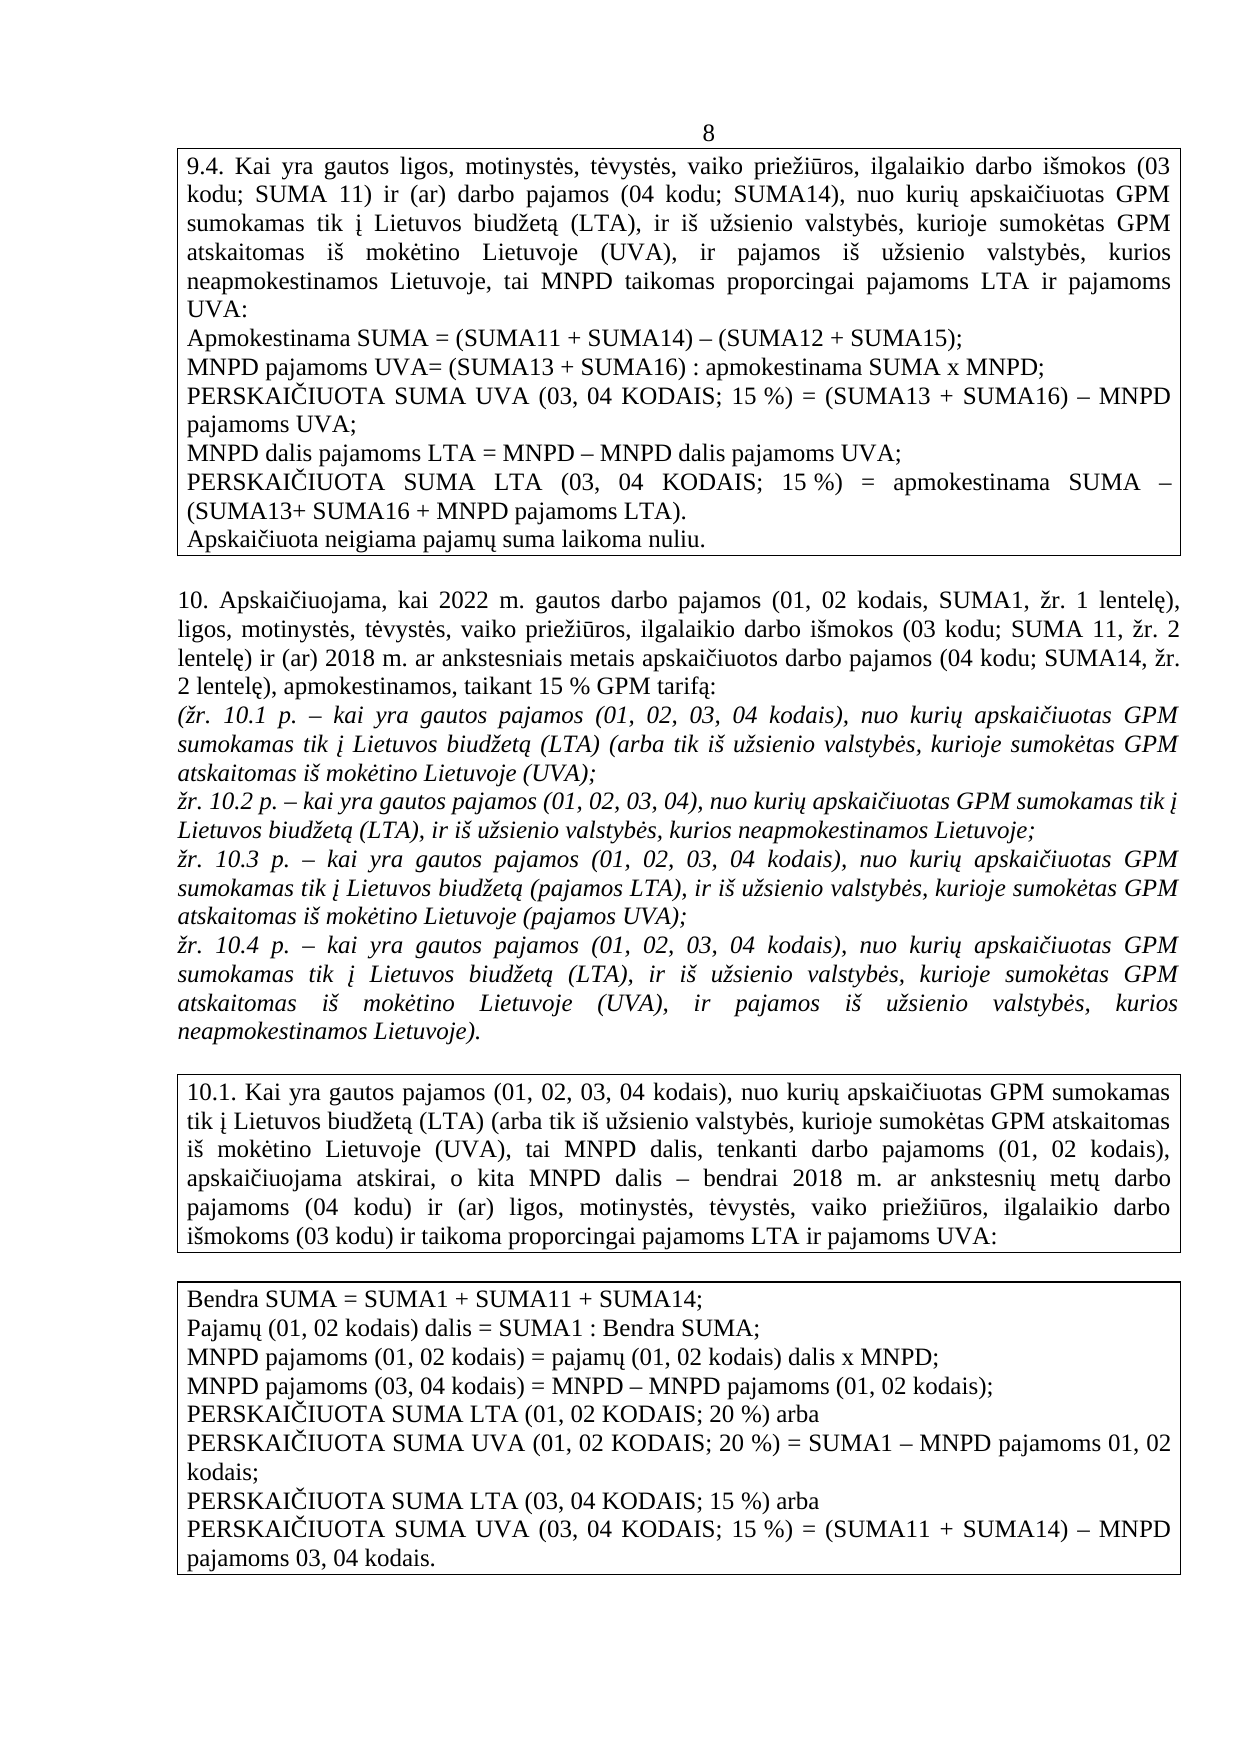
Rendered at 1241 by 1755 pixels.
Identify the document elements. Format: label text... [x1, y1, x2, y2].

text 10. Apskaičiuojama, kai 2022 m. gautos darbo pajamos (01, 02 kodais, SUMA1, žr. 1 lentelę), ligos, motinystės, tėvystės, vaiko priežiūros, ilgalaikio darbo išmokos (03 kodu; SUMA 11, žr. 2 lentelę) ir (ar) 2018 m. ar ankstesniais metais apskaičiuotos darbo pajamos (04 kodu; SUMA14, žr. 2 lentelę), apmokestinamos, taikant 15 % GPM tarifą: [177, 585, 1181, 700]
text MNPD pajamoms UVA= (SUMA13 + SUMA16) : apmokestinama SUMA x MNPD; [178, 349, 1180, 378]
text PERSKAIČIUOTA SUMA UVA (03, 04 KODAIS; 15 %) = (SUMA13 + SUMA16) – MNPD pajamoms UVA; [178, 378, 1180, 435]
text MNPD pajamoms (01, 02 kodais) = pajamų (01, 02 kodais) dalis x MNPD; [178, 1339, 1180, 1368]
text 9.4. Kai yra gautos ligos, motinystės, tėvystės, vaiko priežiūros, ilgalaikio darbo išmokos (03 kodu; SUMA 11) ir (ar) darbo pajamos (04 kodu; SUMA14), nuo kurių apskaičiuotas GPM sumokamas tik į Lietuvos biudžetą (LTA), ir iš užsienio valstybės, kurioje sumokėtas GPM atskaitomas iš mokėtino Lietuvoje (UVA), ir pajamos iš užsienio valstybės, kurios neapmokestinamos Lietuvoje, tai MNPD taikomas proporcingai pajamoms LTA ir pajamoms UVA: [178, 149, 1180, 320]
text PERSKAIČIUOTA SUMA LTA (01, 02 KODAIS; 20 %) arba [178, 1396, 1180, 1425]
text MNPD pajamoms (03, 04 kodais) = MNPD – MNPD pajamoms (01, 02 kodais); [178, 1368, 1180, 1396]
text Pajamų (01, 02 kodais) dalis = SUMA1 : Bendra SUMA; [178, 1310, 1180, 1339]
text žr. 10.4 p. – kai yra gautos pajamos (01, 02, 03, 04 kodais), nuo kurių apskaičiuotas GPM sumokamas tik į Lietuvos biudžetą (LTA), ir iš užsienio valstybės, kurioje sumokėtas GPM atskaitomas iš mokėtino Lietuvoje (UVA), ir pajamos iš užsienio valstybės, kurios neapmokestinamos Lietuvoje). [177, 930, 1181, 1045]
text Apskaičiuota neigiama pajamų suma laikoma nuliu. [178, 521, 1180, 555]
text PERSKAIČIUOTA SUMA UVA (01, 02 KODAIS; 20 %) = SUMA1 – MNPD pajamoms 01, 02 kodais; [178, 1425, 1180, 1483]
text Apmokestinama SUMA = (SUMA11 + SUMA14) – (SUMA12 + SUMA15); [178, 320, 1180, 349]
text MNPD dalis pajamoms LTA = MNPD – MNPD dalis pajamoms UVA; [178, 435, 1180, 464]
text PERSKAIČIUOTA SUMA LTA (03, 04 KODAIS; 15 %) = apmokestinama SUMA – (SUMA13+ SUMA16 + MNPD pajamoms LTA). [178, 464, 1180, 521]
text 10.1. Kai yra gautos pajamos (01, 02, 03, 04 kodais), nuo kurių apskaičiuotas GPM sumokamas tik į Lietuvos biudžetą (LTA) (arba tik iš užsienio valstybės, kurioje sumokėtas GPM atskaitomas iš mokėtino Lietuvoje (UVA), tai MNPD dalis, tenkanti darbo pajamoms (01, 02 kodais), apskaičiuojama atskirai, o kita MNPD dalis – bendrai 2018 m. ar ankstesnių metų darbo pajamoms (04 kodu) ir (ar) ligos, motinystės, tėvystės, vaiko priežiūros, ilgalaikio darbo išmokoms (03 kodu) ir taikoma proporcingai pajamoms LTA ir pajamoms UVA: [178, 1075, 1180, 1252]
text žr. 10.3 p. – kai yra gautos pajamos (01, 02, 03, 04 kodais), nuo kurių apskaičiuotas GPM sumokamas tik į Lietuvos biudžetą (pajamos LTA), ir iš užsienio valstybės, kurioje sumokėtas GPM atskaitomas iš mokėtino Lietuvoje (pajamos UVA); [177, 844, 1181, 930]
text žr. 10.2 p. – kai yra gautos pajamos (01, 02, 03, 04), nuo kurių apskaičiuotas GPM sumokamas tik į Lietuvos biudžetą (LTA), ir iš užsienio valstybės, kurios neapmokestinamos Lietuvoje; [177, 786, 1181, 844]
text Bendra SUMA = SUMA1 + SUMA11 + SUMA14; [178, 1283, 1180, 1310]
text (žr. 10.1 p. – kai yra gautos pajamos (01, 02, 03, 04 kodais), nuo kurių apskaičiuotas GPM sumokamas tik į Lietuvos biudžetą (LTA) (arba tik iš užsienio valstybės, kurioje sumokėtas GPM atskaitomas iš mokėtino Lietuvoje (UVA); [177, 700, 1181, 786]
text PERSKAIČIUOTA SUMA UVA (03, 04 KODAIS; 15 %) = (SUMA11 + SUMA14) – MNPD pajamoms 03, 04 kodais. [178, 1511, 1180, 1574]
text PERSKAIČIUOTA SUMA LTA (03, 04 KODAIS; 15 %) arba [178, 1483, 1180, 1511]
